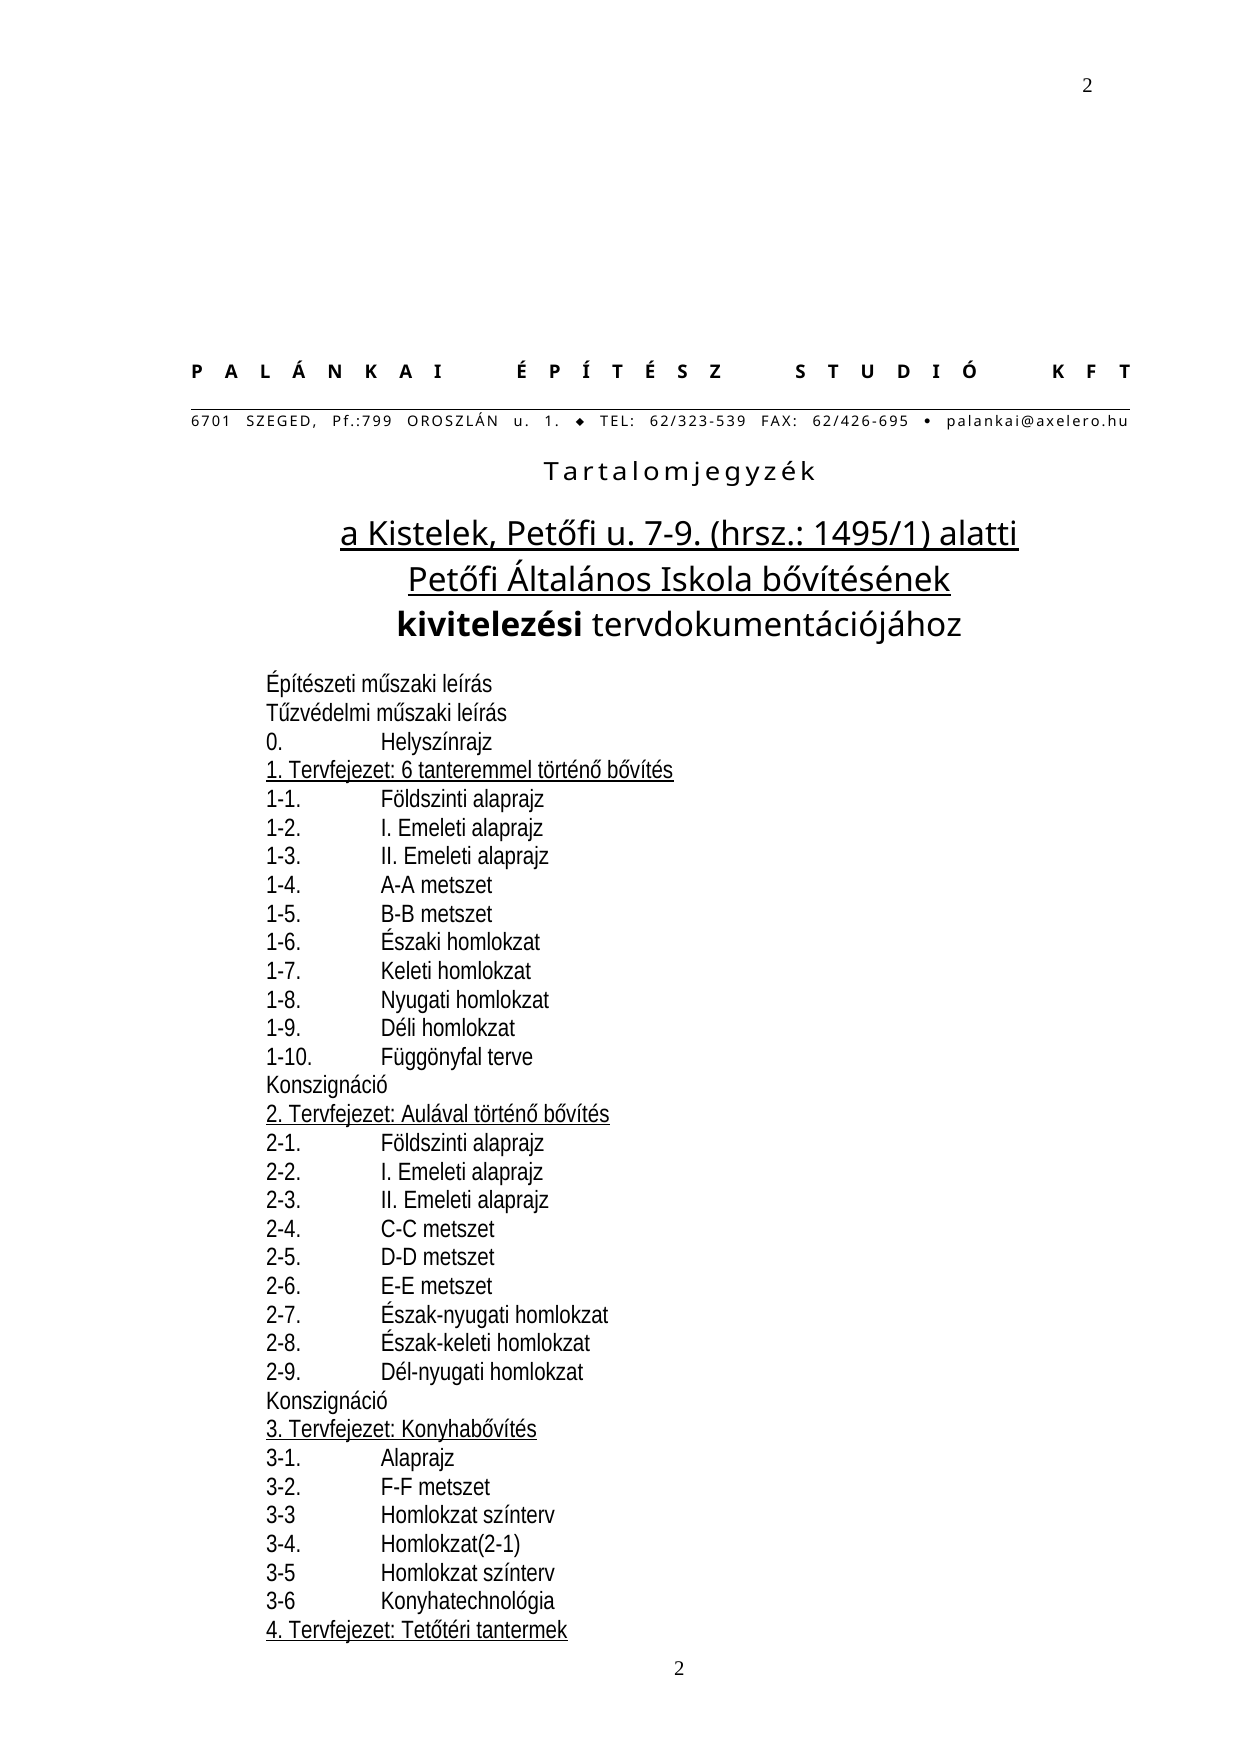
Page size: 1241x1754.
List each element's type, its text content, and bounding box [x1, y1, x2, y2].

table_cell Konszignáció [255, 1386, 917, 1414]
table_cell 2-3. [255, 1185, 369, 1214]
table_cell 1-1. [255, 784, 369, 813]
table_cell 1-2. [255, 813, 369, 841]
table_cell I. Emeleti alaprajz [369, 813, 917, 841]
table_cell Nyugati homlokzat [369, 985, 917, 1013]
table_cell 1-3. [255, 841, 369, 870]
table_cell 1-9. [255, 1013, 369, 1042]
table_cell 2. Tervfejezet: Aulával történő bővítés [255, 1099, 917, 1128]
table_cell B-B metszet [369, 899, 917, 927]
table_cell Homlokzat színterv [369, 1500, 917, 1529]
table_cell Északi homlokzat [369, 927, 917, 956]
table_cell Alaprajz [369, 1443, 917, 1472]
table_cell 1-10. [255, 1042, 369, 1071]
table_cell 2-8. [255, 1328, 369, 1357]
table_header Építészeti műszaki leírás [255, 670, 917, 698]
table_cell Észak-keleti homlokzat [369, 1328, 917, 1357]
title Tartalomjegyzék [266, 453, 1092, 487]
table_cell 3-1. [255, 1443, 369, 1472]
table_cell Homlokzat(2-1) [369, 1529, 917, 1557]
table_cell Homlokzat színterv [369, 1558, 917, 1586]
table_cell 0. [255, 727, 369, 755]
table_cell Konyhatechnológia [369, 1586, 917, 1615]
table_cell 3-2. [255, 1472, 369, 1500]
table_cell 3-5 [255, 1558, 369, 1586]
table_cell II. Emeleti alaprajz [369, 841, 917, 870]
table_cell 2-5. [255, 1243, 369, 1271]
table_cell 1-6. [255, 927, 369, 956]
text a Kistelek, Petőfi u. 7-9. (hrsz.: 1495/1) alatti [266, 510, 1092, 556]
table_cell Helyszínrajz [369, 727, 917, 755]
table_cell 3-4. [255, 1529, 369, 1557]
table_cell 2-4. [255, 1214, 369, 1242]
table_cell 3-6 [255, 1586, 369, 1615]
table_cell 3. Tervfejezet: Konyhabővítés [255, 1414, 917, 1443]
text Petőfi Általános Iskola bővítésének [266, 556, 1092, 601]
table_cell 2-9. [255, 1357, 369, 1386]
table_cell II. Emeleti alaprajz [369, 1185, 917, 1214]
text PALÁNKAI ÉPÍTÉSZ STUDIÓ KFT [191, 358, 1130, 409]
table_cell D-D metszet [369, 1243, 917, 1271]
table_cell Észak-nyugati homlokzat [369, 1300, 917, 1328]
table_cell 2-6. [255, 1271, 369, 1300]
table_cell Függönyfal terve [369, 1042, 917, 1071]
table_cell Dél-nyugati homlokzat [369, 1357, 917, 1386]
table_cell Tűzvédelmi műszaki leírás [255, 698, 917, 727]
table_cell 4. Tervfejezet: Tetőtéri tantermek [255, 1615, 917, 1643]
table_cell F-F metszet [369, 1472, 917, 1500]
table_cell A-A metszet [369, 870, 917, 899]
table_cell 2-7. [255, 1300, 369, 1328]
table_cell E-E metszet [369, 1271, 917, 1300]
table_cell 1-4. [255, 870, 369, 899]
table_cell 1. Tervfejezet: 6 tanteremmel történő bővítés [255, 755, 917, 784]
table_cell Földszinti alaprajz [369, 1128, 917, 1156]
table_cell 3-3 [255, 1500, 369, 1529]
text 6701 SZEGED, Pf.:799 OROSZLÁN u. 1.  TEL: 62/323-539 FAX: 62/426-695  palankai@axelero.hu [191, 410, 1130, 453]
table_cell I. Emeleti alaprajz [369, 1156, 917, 1185]
text kivitelezési tervdokumentációjához [266, 601, 1092, 646]
table_cell C-C metszet [369, 1214, 917, 1242]
table_cell 1-8. [255, 985, 369, 1013]
table_cell 1-5. [255, 899, 369, 927]
table_cell 2-2. [255, 1156, 369, 1185]
table_cell Déli homlokzat [369, 1013, 917, 1042]
table_cell Konszignáció [255, 1071, 917, 1099]
table_cell 2-1. [255, 1128, 369, 1156]
table_cell Földszinti alaprajz [369, 784, 917, 813]
table_cell 1-7. [255, 956, 369, 984]
table_cell Keleti homlokzat [369, 956, 917, 984]
